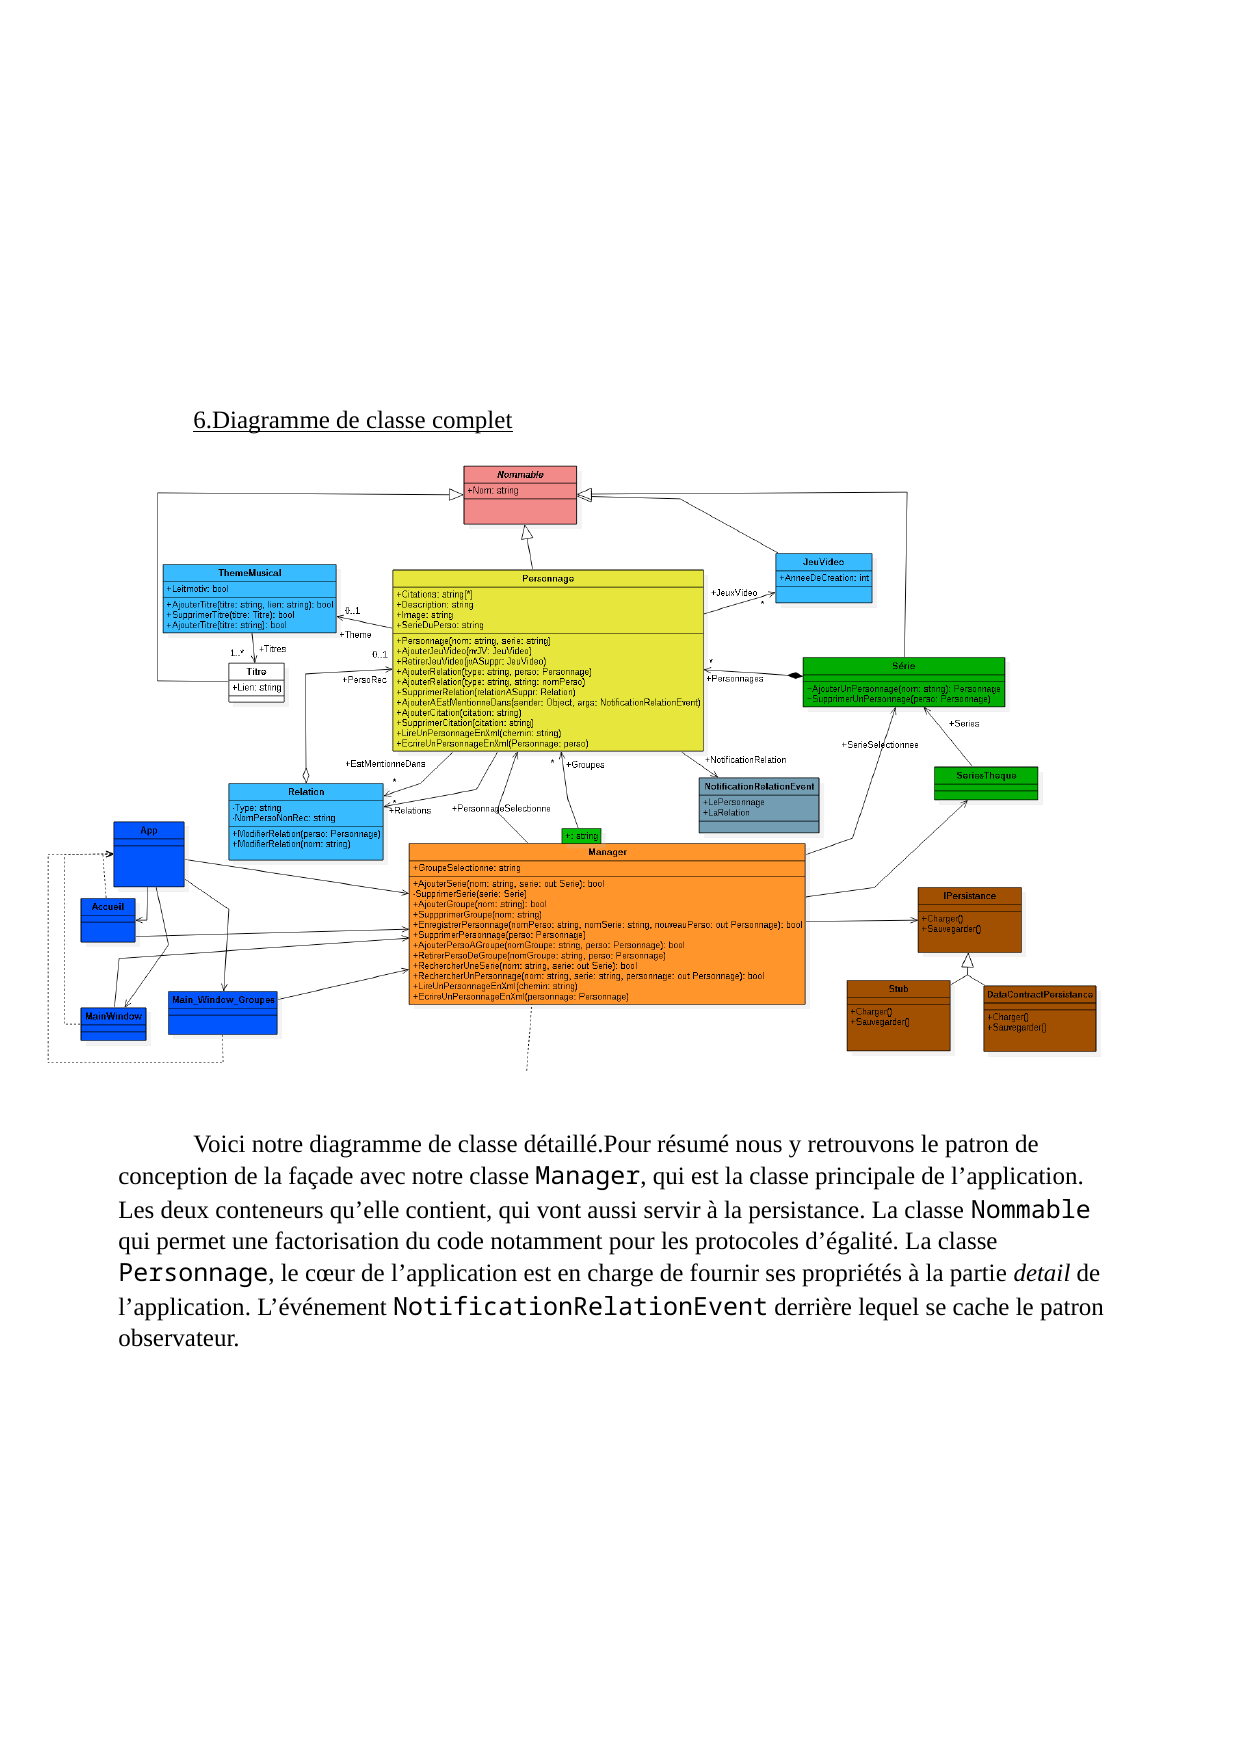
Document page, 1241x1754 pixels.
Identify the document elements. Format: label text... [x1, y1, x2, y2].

text Voici notre diagramme de classe détaillé.Pour résumé nous y retrouvons le patron de conception de la façade avec notre classe Manager, qui est la classe principale de l’application. Les deux conteneurs qu’elle contient, qui vont aussi servir à la persistance. La classe Nommable qui permet une factorisation du code notamment pour les protocoles d’égalité. La classe Personnage, le cœur de l’application est en charge de fournir ses propriétés à la partie detail de l’application. L’événement NotificationRelationEvent derrière lequel se cache le patron observateur. [118, 1129, 1122, 1351]
text 6.Diagramme de classe complet [118, 406, 1122, 434]
picture [41, 458, 1123, 1072]
